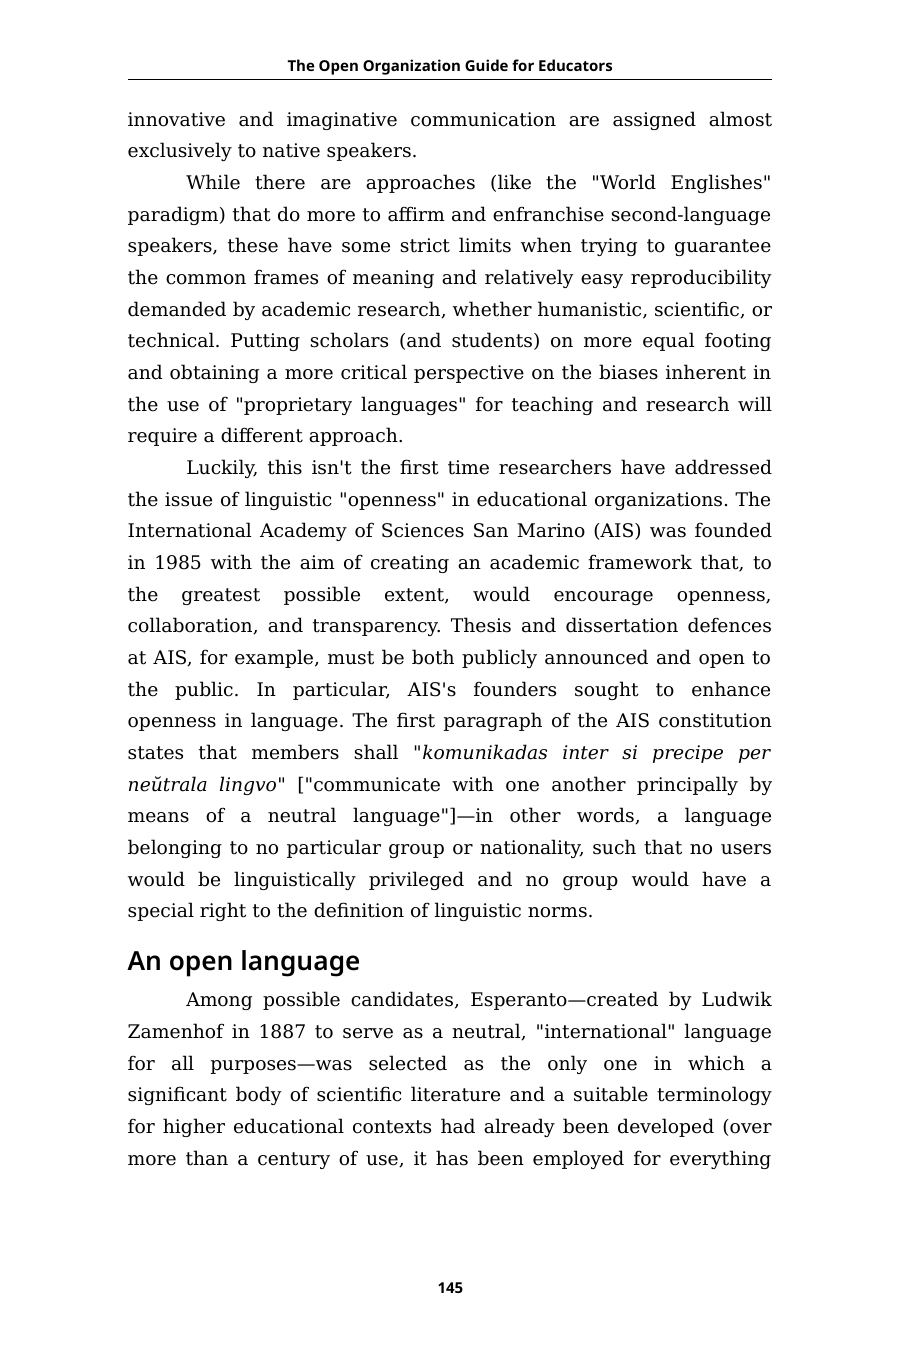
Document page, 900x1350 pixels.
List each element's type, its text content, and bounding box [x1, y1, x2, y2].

text Among possible candidates, Esperanto—created by Ludwik Zamenhof in 1887 to serve as a neutral, "international" language for all purposes—was selected as the only one in which a significant body of scientific literature and a suitable terminology for higher educational contexts had already been developed (over more than a century of use, it has been employed for everything [127, 989, 772, 1170]
text While there are approaches (like the "World Englishes" paradigm) that do more to affirm and enfranchise second-language speakers, these have some strict limits when trying to guarantee the common frames of meaning and relatively easy reproducibility demanded by academic research, whether humanistic, scientific, or technical. Putting scholars (and students) on more equal footing and obtaining a more critical perspective on the biases inherent in the use of "proprietary languages" for teaching and research will require a different approach. [127, 172, 772, 447]
text innovative and imaginative communication are assigned almost exclusively to native speakers. [127, 109, 772, 162]
subtitle An open language [127, 947, 772, 977]
text Luckily, this isn't the first time researchers have addressed the issue of linguistic "openness" in educational organizations. The International Academy of Sciences San Marino (AIS) was founded in 1985 with the aim of creating an academic framework that, to the greatest possible extent, would encourage openness, collaboration, and transparency. Thesis and dissertation defences at AIS, for example, must be both publicly announced and open to the public. In particular, AIS's founders sought to enhance openness in language. The first paragraph of the AIS constitution states that members shall "komunikadas inter si precipe per neŭtrala lingvo" ["communicate with one another principally by means of a neutral language"]—in other words, a language belonging to no particular group or nationality, such that no users would be linguistically privileged and no group would have a special right to the definition of linguistic norms. [127, 457, 772, 922]
